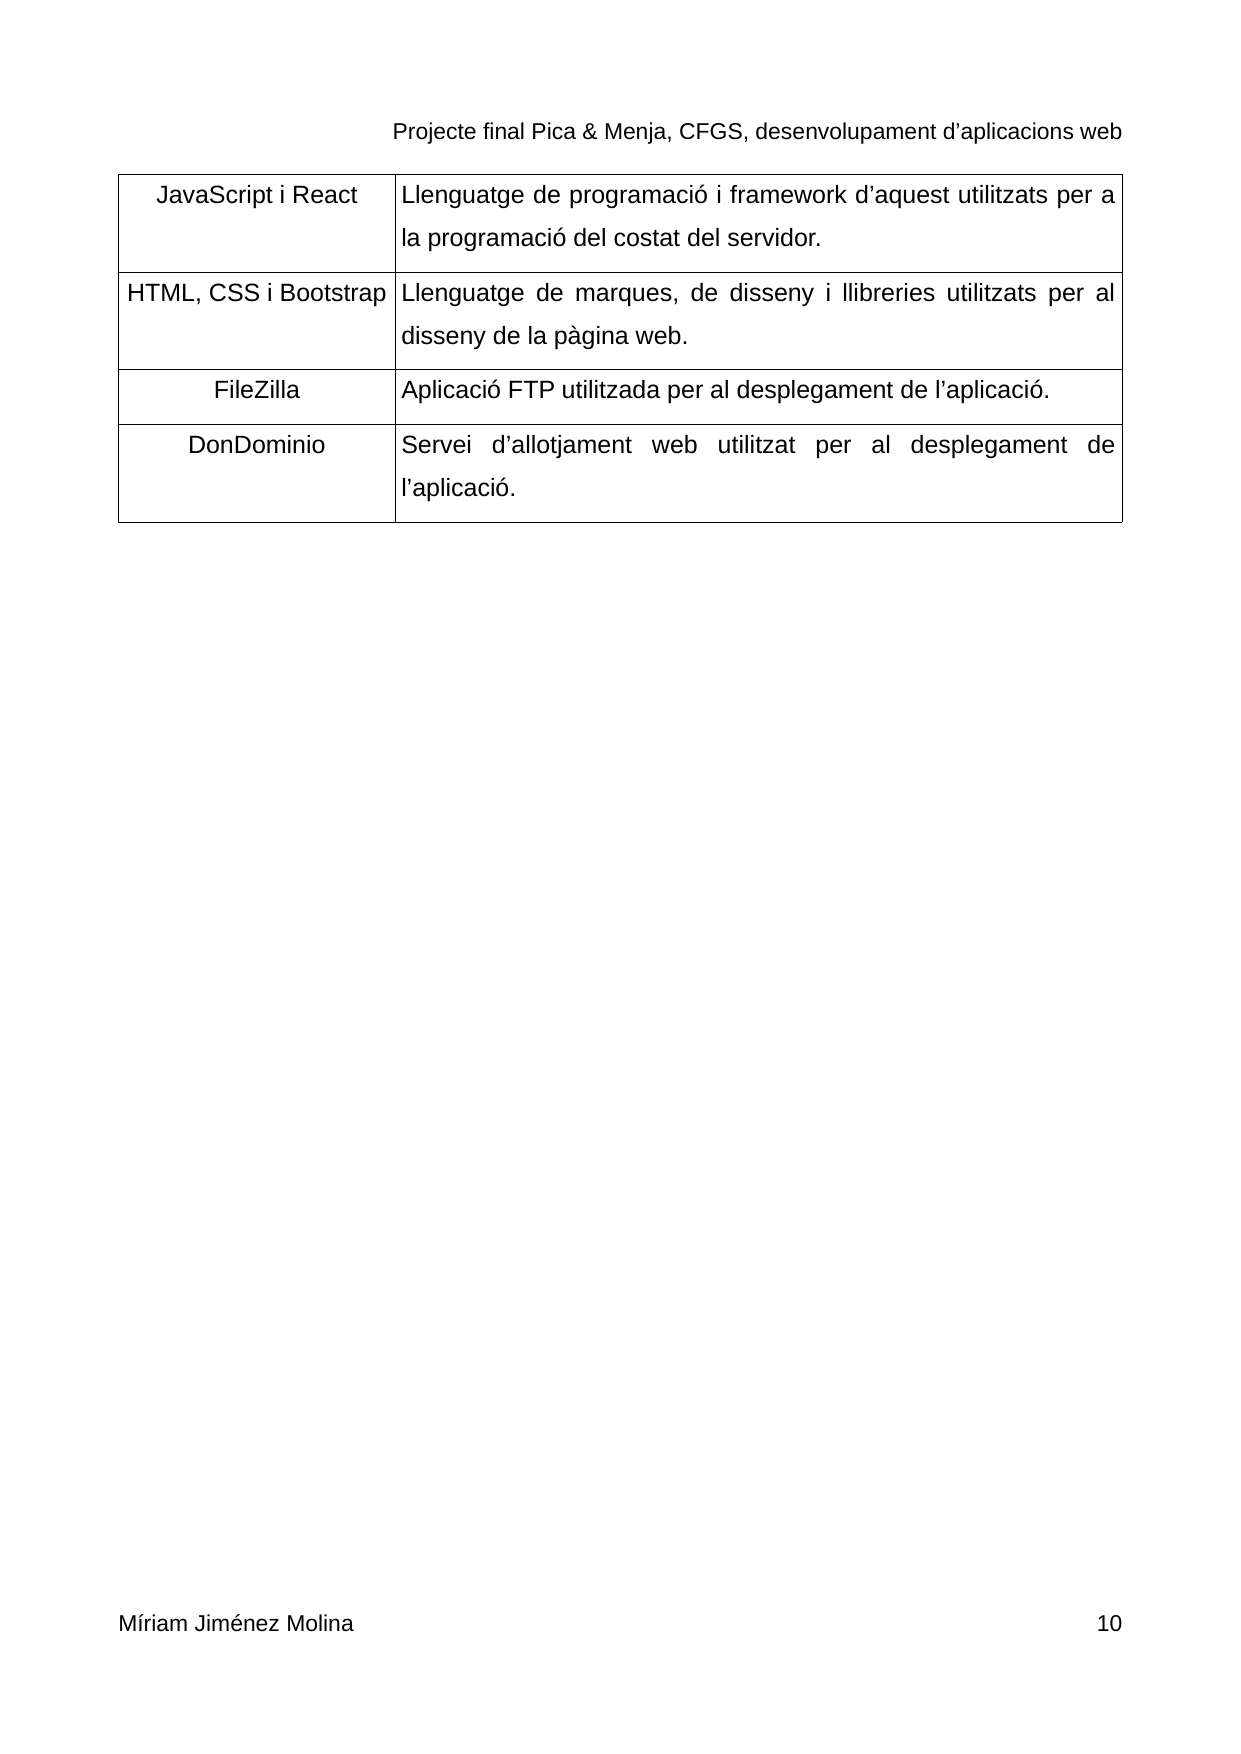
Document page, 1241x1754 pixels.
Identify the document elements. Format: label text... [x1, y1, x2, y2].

table_cell Llenguatge de marques, de disseny i llibreries utilitzats per al disseny de la pàgina web. [396, 273, 1122, 369]
table_cell Aplicació FTP utilitzada per al desplegament de l’aplicació. [396, 370, 1122, 424]
table_cell JavaScript i React [119, 175, 395, 272]
table_cell Llenguatge de programació i framework d’aquest utilitzats per a la programació del costat del servidor. [396, 175, 1122, 272]
table_cell DonDominio [119, 425, 395, 522]
table_cell FileZilla [119, 370, 395, 424]
table_cell HTML, CSS i Bootstrap [119, 273, 395, 369]
table_cell Servei d’allotjament web utilitzat per al desplegament de l’aplicació. [396, 425, 1122, 522]
